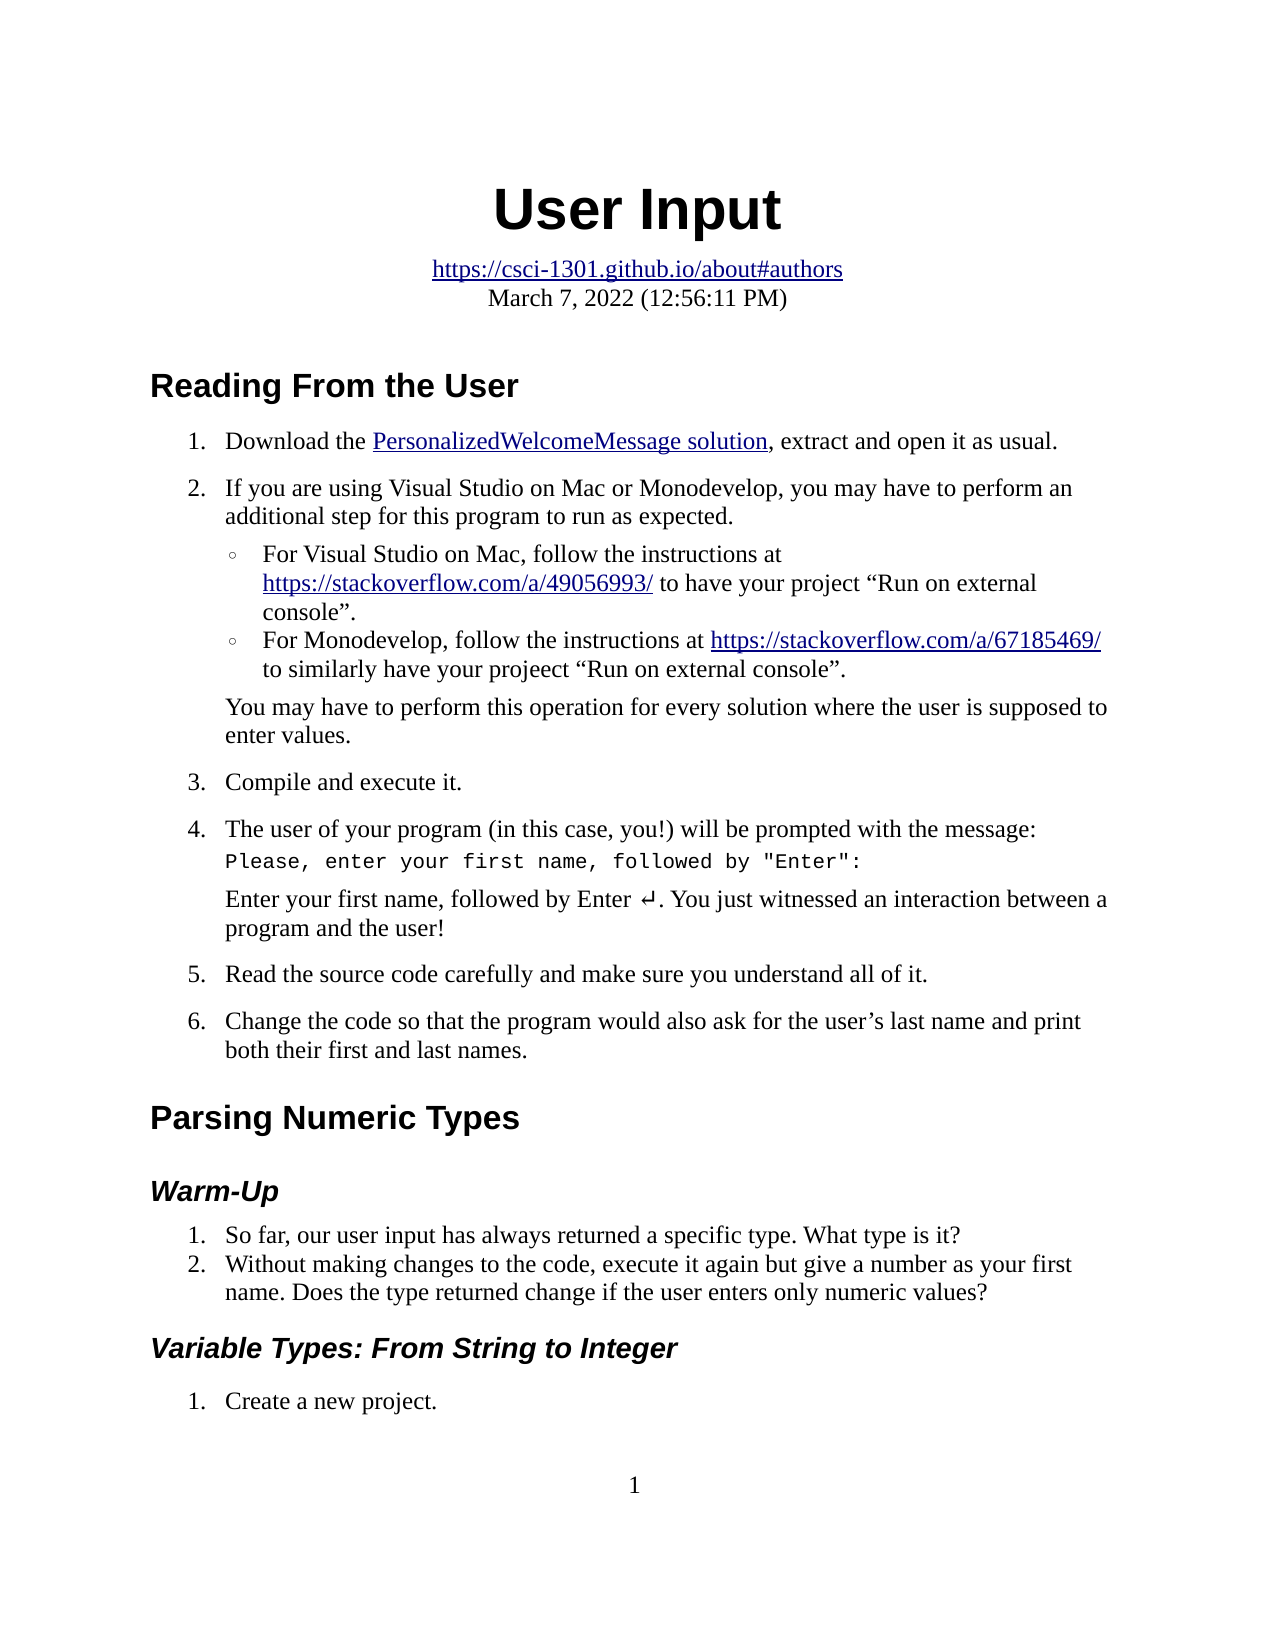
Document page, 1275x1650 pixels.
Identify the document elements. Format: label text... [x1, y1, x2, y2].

text https://csci-1301.github.io/about#authors [150, 254, 1125, 283]
list For Monodevelop, follow the instructions at https://stackoverflow.com/a/67185469/ to similarly have your projeect “Run on external console”. [225, 625, 1125, 683]
list Please, enter your first name, followed by "Enter": [187, 852, 1125, 875]
list So far, our user input has always returned a specific type. What type is it? [187, 1220, 1125, 1249]
list You may have to perform this operation for every solution where the user is supposed to enter values. [187, 692, 1125, 749]
list Create a new project. [187, 1386, 1125, 1415]
list Compile and execute it. [187, 767, 1125, 796]
subtitle Variable Types: From String to Integer [150, 1331, 1125, 1365]
title User Input [150, 175, 1125, 242]
list Enter your first name, followed by Enter ↵. You just witnessed an interaction between a program and the user! [187, 884, 1125, 942]
subtitle Reading From the User [150, 366, 1125, 404]
list For Visual Studio on Mac, follow the instructions at https://stackoverflow.com/a/49056993/ to have your project “Run on external console”. [225, 539, 1125, 625]
list Download the PersonalizedWelcomeMessage solution, extract and open it as usual. [187, 426, 1125, 455]
subtitle Parsing Numeric Types [150, 1098, 1125, 1136]
list Change the code so that the program would also ask for the user’s last name and print both their first and last names. [187, 1006, 1125, 1064]
list If you are using Visual Studio on Mac or Monodevelop, you may have to perform an additional step for this program to run as expected. [187, 473, 1125, 530]
list Without making changes to the code, execute it again but give a number as your first name. Does the type returned change if the user enters only numeric values? [187, 1249, 1125, 1306]
subtitle Warm-Up [150, 1174, 1125, 1207]
text March 7, 2022 (12:56:11 PM) [150, 283, 1125, 312]
list The user of your program (in this case, you!) will be prompted with the message: [187, 814, 1125, 843]
list Read the source code carefully and make sure you understand all of it. [187, 959, 1125, 988]
